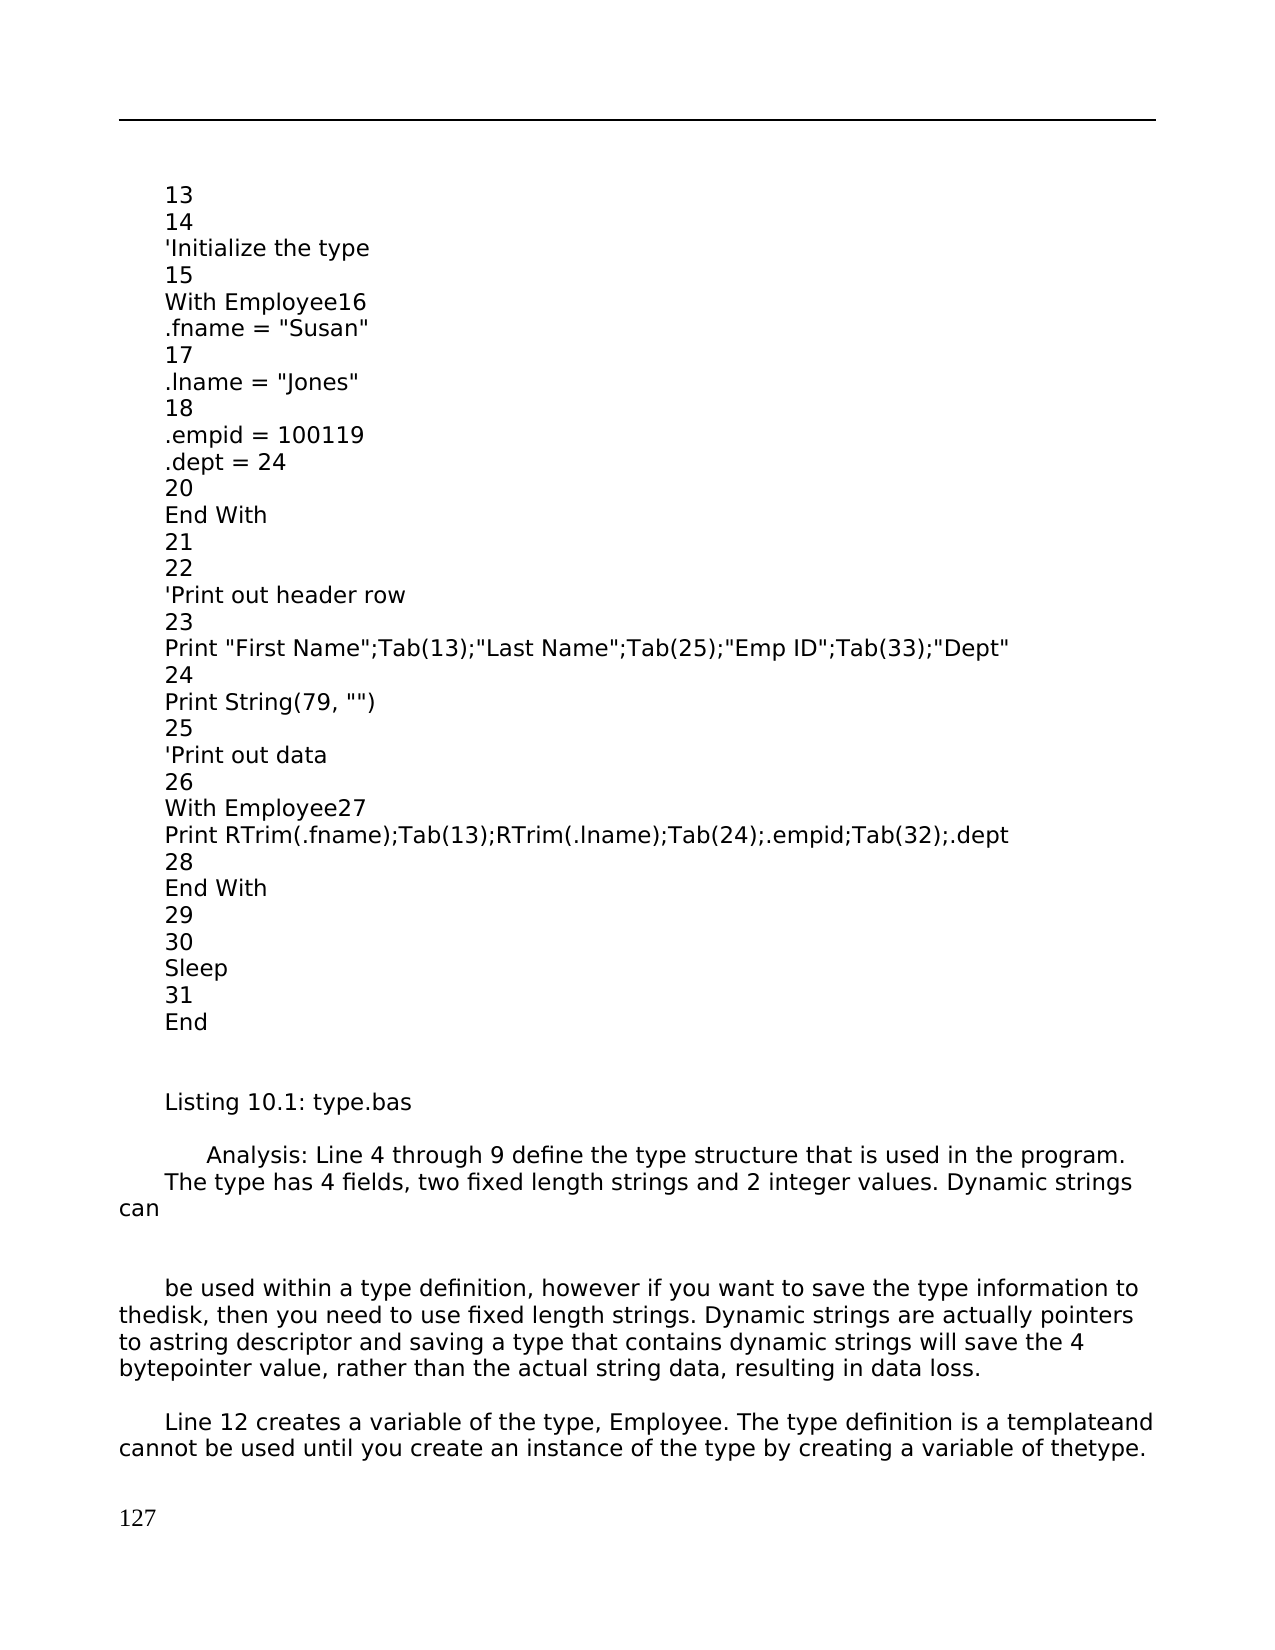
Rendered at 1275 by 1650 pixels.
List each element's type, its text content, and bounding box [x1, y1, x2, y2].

text 15 [118, 262, 1156, 289]
text Sleep [118, 956, 1156, 982]
text 26 [118, 769, 1156, 796]
text Line 12 creates a variable of the type, Employee. The type definition is a templateand cannot be used until you create an instance of the type by creating a variable of thetype. [118, 1409, 1156, 1462]
text .lname = "Jones" [118, 369, 1156, 396]
text Print "First Name";Tab(13);"Last Name";Tab(25);"Emp ID";Tab(33);"Dept" [118, 636, 1156, 662]
text .fname = "Susan" [118, 316, 1156, 342]
text 31 [118, 982, 1156, 1009]
text With Employee27 [118, 796, 1156, 822]
text 18 [118, 396, 1156, 422]
text Analysis: Line 4 through 9 define the type structure that is used in the program. [118, 1142, 1156, 1169]
text 25 [118, 716, 1156, 742]
text End With [118, 502, 1156, 529]
text The type has 4 fields, two fixed length strings and 2 integer values. Dynamic strings can [118, 1169, 1156, 1222]
text 17 [118, 342, 1156, 369]
text With Employee16 [118, 289, 1156, 316]
text 14 [118, 209, 1156, 236]
text be used within a type definition, however if you want to save the type information to thedisk, then you need to use fixed length strings. Dynamic strings are actually pointers to astring descriptor and saving a type that contains dynamic strings will save the 4 bytepointer value, rather than the actual string data, resulting in data loss. [118, 1276, 1156, 1382]
text 22 [118, 556, 1156, 582]
text 24 [118, 662, 1156, 689]
text Listing 10.1: type.bas [118, 1089, 1156, 1116]
text 13 [118, 182, 1156, 209]
text 'Initialize the type [118, 236, 1156, 262]
text .dept = 24 [118, 449, 1156, 476]
text 21 [118, 529, 1156, 556]
text .empid = 100119 [118, 422, 1156, 449]
text 'Print out data [118, 742, 1156, 769]
text End With [118, 876, 1156, 902]
text End [118, 1009, 1156, 1036]
text 30 [118, 929, 1156, 956]
text 20 [118, 476, 1156, 502]
text 23 [118, 609, 1156, 636]
text 'Print out header row [118, 582, 1156, 609]
text 28 [118, 849, 1156, 876]
text Print RTrim(.fname);Tab(13);RTrim(.lname);Tab(24);.empid;Tab(32);.dept [118, 822, 1156, 849]
text Print String(79, "") [118, 689, 1156, 716]
text 29 [118, 902, 1156, 929]
